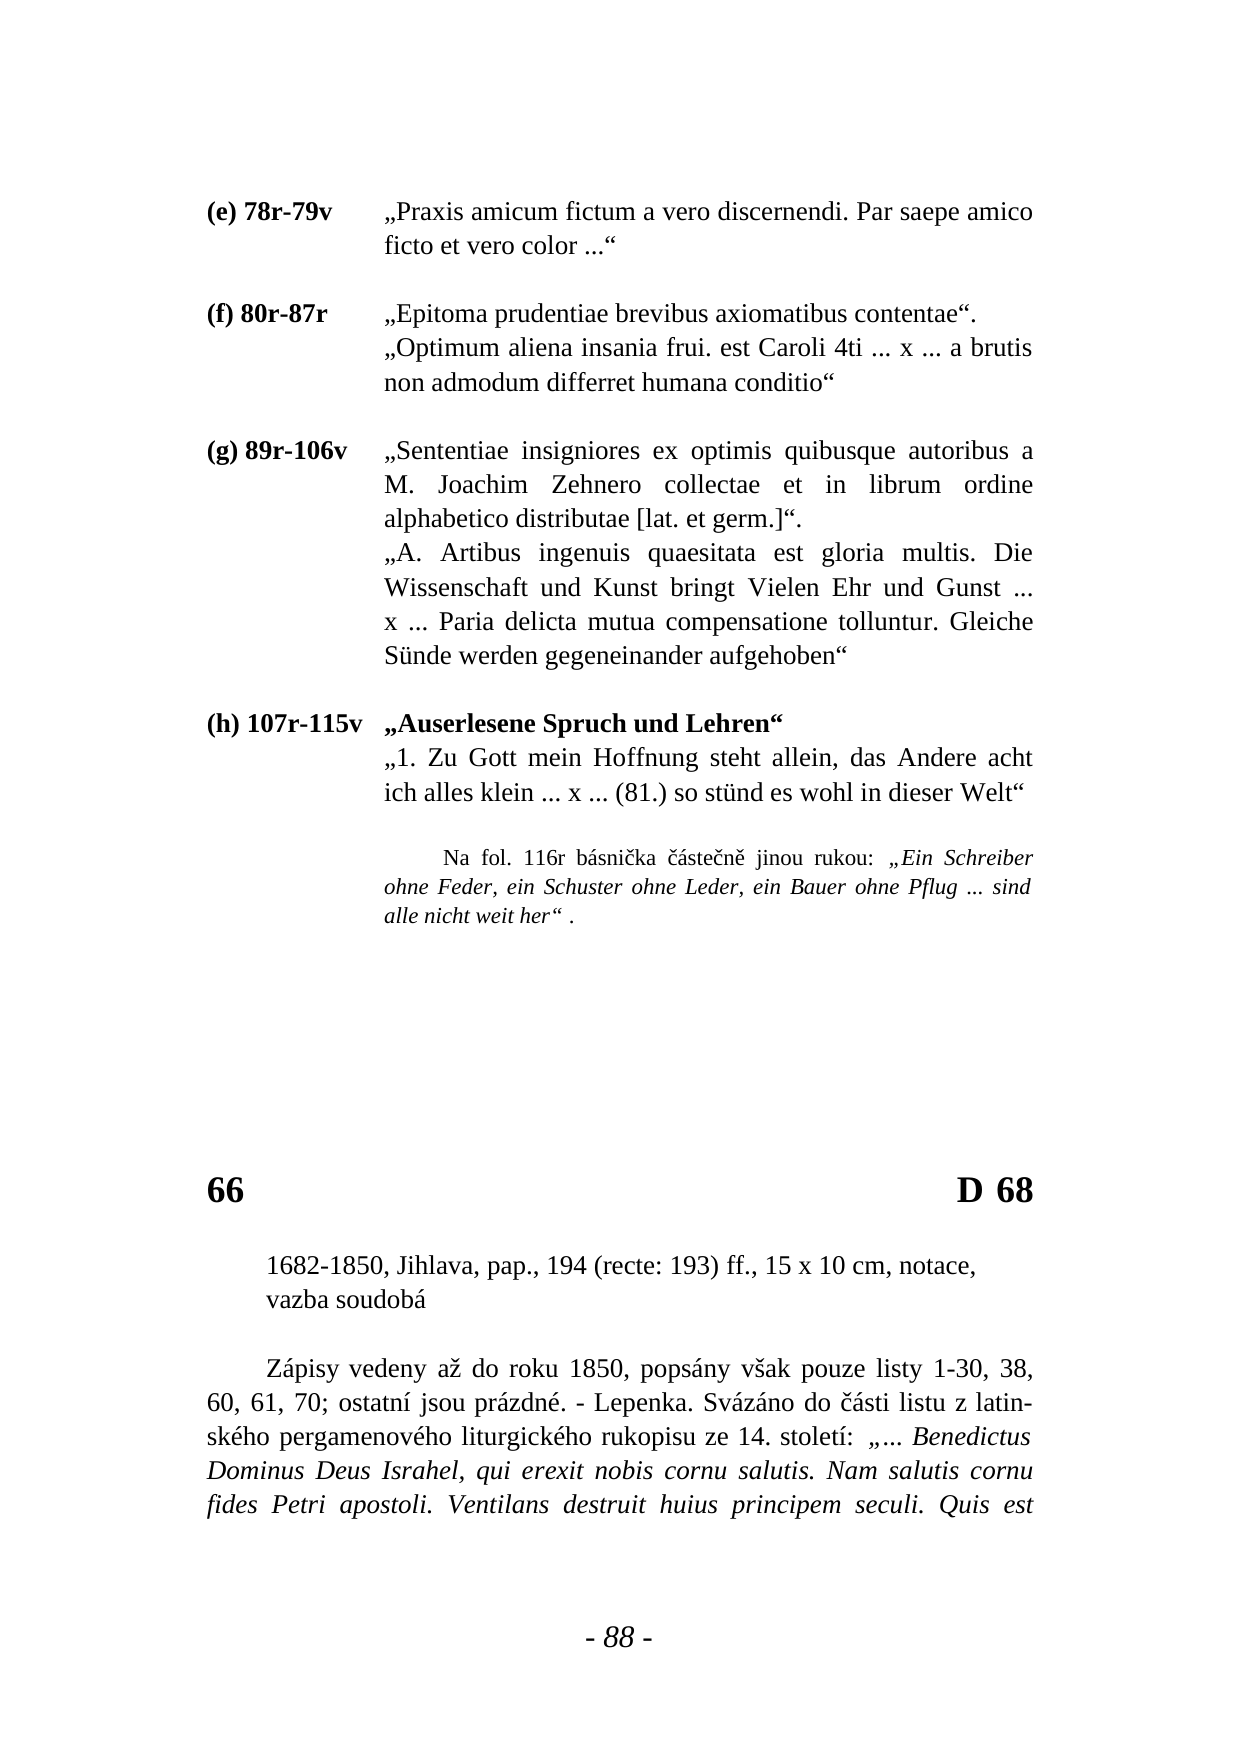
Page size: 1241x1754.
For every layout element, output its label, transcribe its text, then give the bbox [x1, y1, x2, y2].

text „Optimum aliena insania frui. est Caroli 4ti ... x ... a brutis non admodum differret humana conditio“ [384, 332, 1033, 397]
text Zápisy vedeny až do roku 1850, popsány však pouze listy 1-30, 38, 60, 61, 70; ostatní jsou prázdné. - Lepenka. Svázáno do části listu z latin- ského pergamenového liturgického rukopisu ze 14. století: „... Benedictus Dominus Deus Israhel, qui erexit nobis cornu salutis. Nam salutis cornu fides Petri apostoli. Ventilans destruit huius principem seculi. Quis est [207, 1352, 1033, 1520]
text (h) 107r-115v „Auserlesene Spruch und Lehren“ [207, 707, 1033, 738]
text „A. Artibus ingenuis quaesitata est gloria multis. Die Wissenschaft und Kunst bringt Vielen Ehr und Gunst ... x ... Paria delicta mutua compensatione tolluntur. Gleiche Sünde werden gegeneinander aufgehoben“ [384, 537, 1033, 670]
text (f) 80r-87r „Epitoma prudentiae brevibus axiomatibus contentae“. [207, 297, 1033, 328]
text 1682-1850, Jihlava, pap., 194 (recte: 193) ff., 15 x 10 cm, notace, vazba soudobá [266, 1249, 1033, 1315]
text 66 D 68 [207, 1168, 1033, 1211]
text (e) 78r-79v „Praxis amicum fictum a vero discernendi. Par saepe amico ficto et vero color ...“ [207, 195, 1033, 260]
text (g) 89r-106v „Sententiae insigniores ex optimis quibusque autoribus a M. Joachim Zehnero collectae et in librum ordine alphabetico distributae [lat. et germ.]“. [207, 434, 1033, 533]
text Na fol. 116r básnička částečně jinou rukou: „Ein Schreiber ohne Feder, ein Schuster ohne Leder, ein Bauer ohne Pflug ... sind alle nicht weit her“ . [384, 844, 1033, 928]
text „1. Zu Gott mein Hoffnung steht allein, das Andere acht ich alles klein ... x ... (81.) so stünd es wohl in dieser Welt“ [384, 742, 1033, 807]
